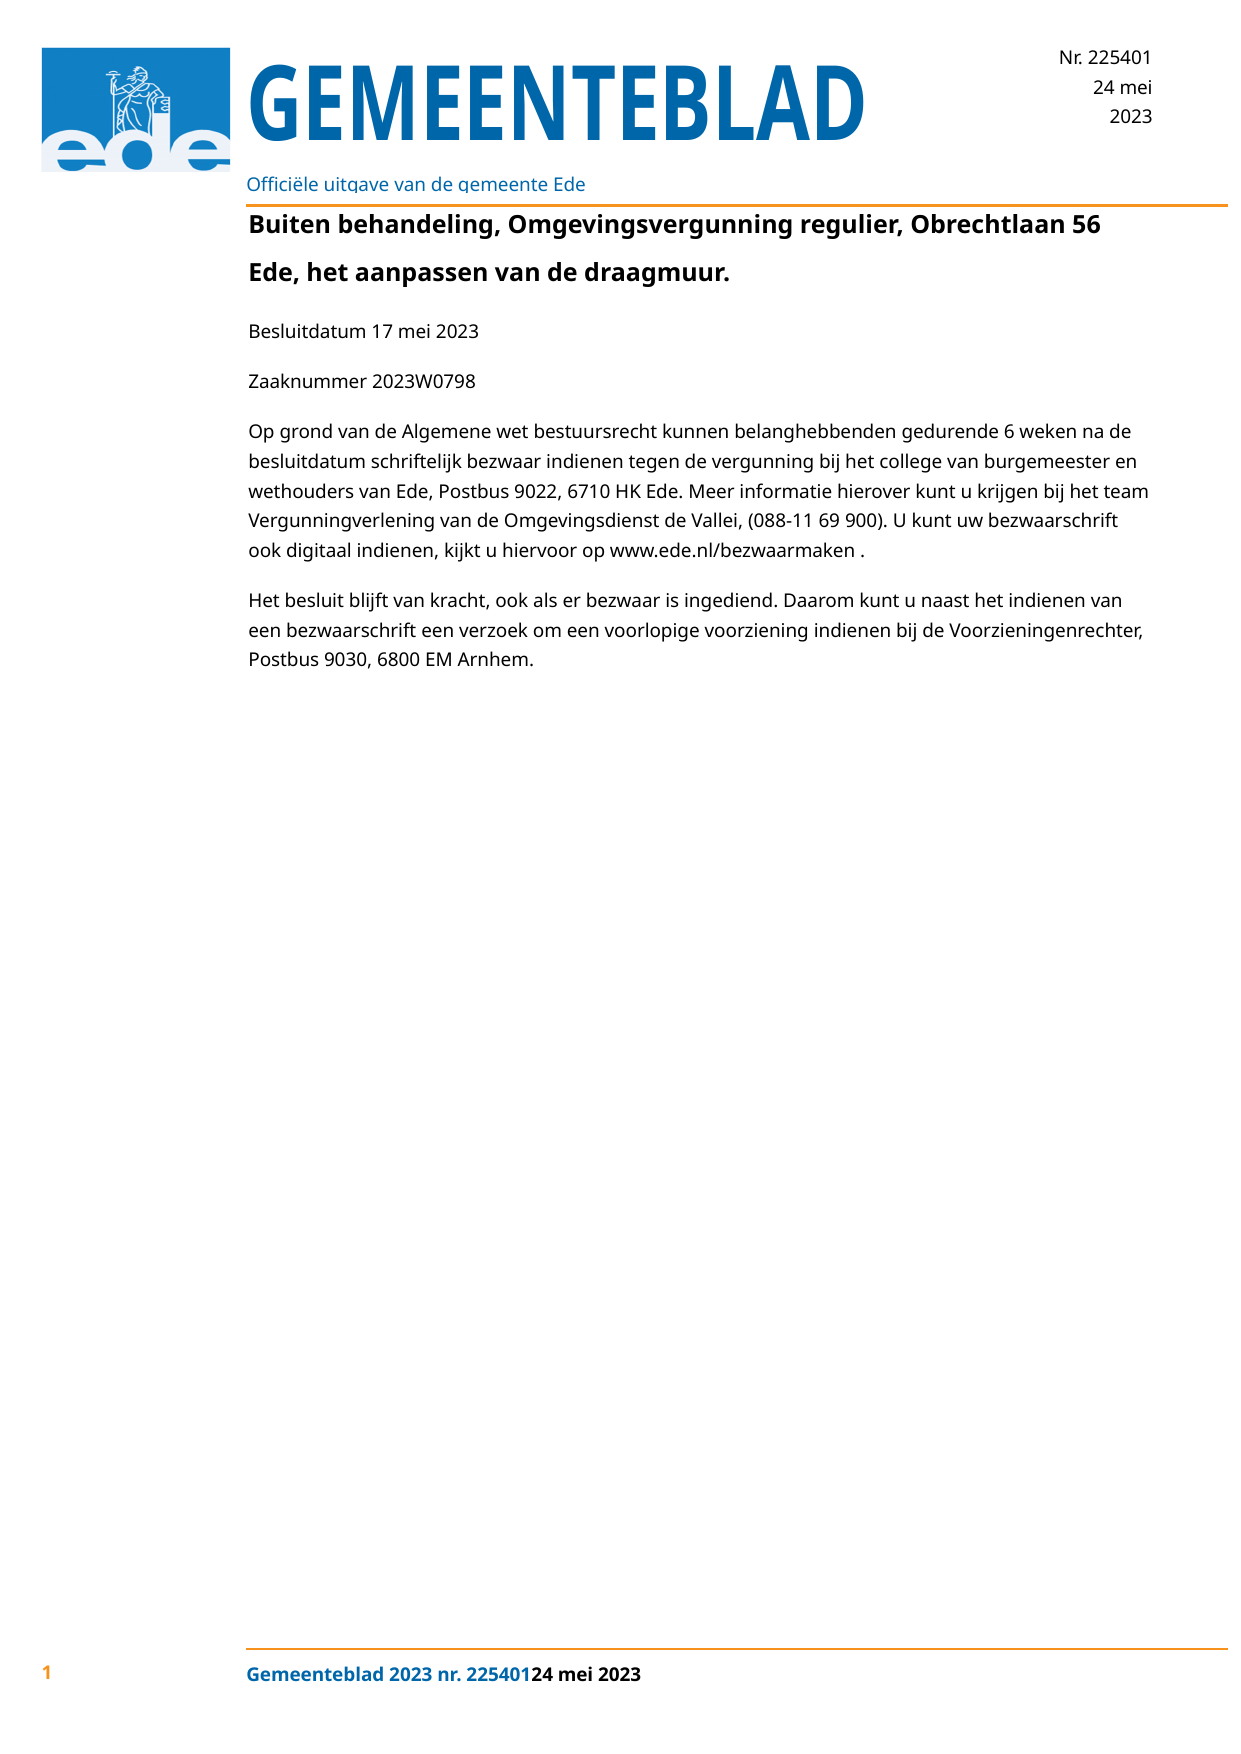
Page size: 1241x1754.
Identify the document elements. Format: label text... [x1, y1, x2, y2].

text Besluitdatum 17 mei 2023 [248, 318, 1152, 344]
text Buiten behandeling, Omgevingsvergunning regulier, Obrechtlaan 56 Ede, het aanpassen van de draagmuur. [248, 207, 1152, 288]
text Het besluit blijft van kracht, ook als er bezwaar is ingediend. Daarom kunt u naast het indienen van een bezwaarschrift een verzoek om een voorlopige voorziening indienen bij de Voorzieningenrechter, Postbus 9030, 6800 EM Arnhem. [248, 587, 1152, 672]
picture [41, 47, 231, 172]
text Op grond van de Algemene wet bestuursrecht kunnen belanghebbenden gedurende 6 weken na de besluitdatum schriftelijk bezwaar indienen tegen de vergunning bij het college van burgemeester en wethouders van Ede, Postbus 9022, 6710 HK Ede. Meer informatie hierover kunt u krijgen bij het team Vergunningverlening van de Omgevingsdienst de Vallei, (088-11 69 900). U kunt uw bezwaarschrift ook digitaal indienen, kijkt u hiervoor op www.ede.nl/bezwaarmaken . [248, 419, 1152, 563]
text Zaaknummer 2023W0798 [248, 368, 1152, 394]
